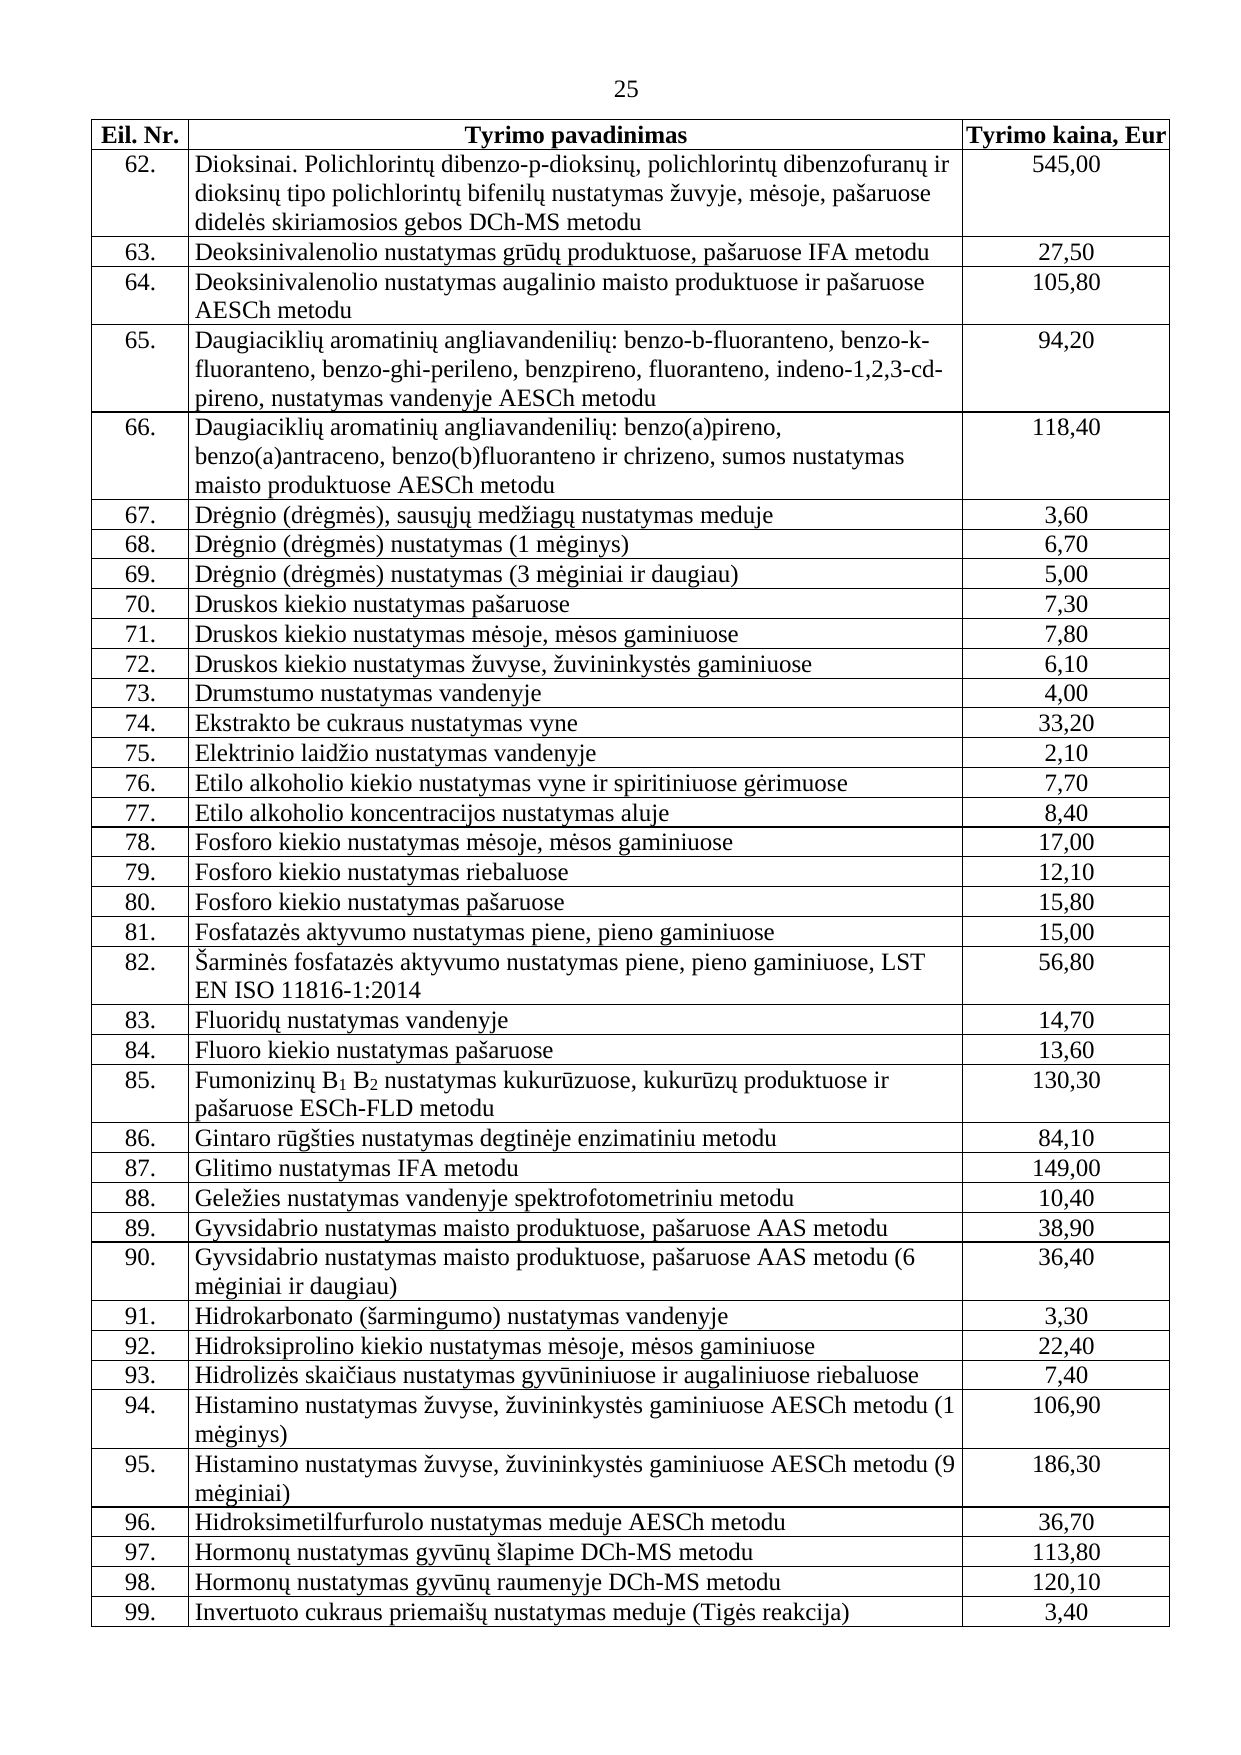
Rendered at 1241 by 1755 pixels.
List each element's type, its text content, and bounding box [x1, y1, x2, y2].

table_cell 149,00 [963, 1153, 1169, 1182]
table_cell 83. [92, 1005, 188, 1034]
table_cell 7,40 [963, 1361, 1169, 1389]
table_cell Drėgnio (drėgmės) nustatymas (3 mėginiai ir daugiau) [189, 559, 962, 588]
table_cell 73. [92, 679, 188, 707]
table_cell Drumstumo nustatymas vandenyje [189, 679, 962, 707]
table_cell 38,90 [963, 1213, 1169, 1241]
table_cell Gintaro rūgšties nustatymas degtinėje enzimatiniu metodu [189, 1123, 962, 1152]
table_cell 6,70 [963, 530, 1169, 558]
table_cell 69. [92, 559, 188, 588]
table_cell 84,10 [963, 1123, 1169, 1152]
table_cell Druskos kiekio nustatymas mėsoje, mėsos gaminiuose [189, 619, 962, 648]
table_cell 71. [92, 619, 188, 648]
table_cell 15,80 [963, 887, 1169, 916]
table_cell 70. [92, 589, 188, 618]
table_header Tyrimo pavadinimas [189, 120, 962, 148]
table_cell Glitimo nustatymas IFA metodu [189, 1153, 962, 1182]
table_cell 106,90 [963, 1390, 1169, 1448]
table_cell 8,40 [963, 798, 1169, 826]
table_cell 87. [92, 1153, 188, 1182]
table_cell Hidroksimetilfurfurolo nustatymas meduje AESCh metodu [189, 1508, 962, 1536]
table_cell 56,80 [963, 947, 1169, 1004]
table_cell 130,30 [963, 1065, 1169, 1122]
table_cell Hidrokarbonato (šarmingumo) nustatymas vandenyje [189, 1301, 962, 1330]
table_cell Deoksinivalenolio nustatymas augalinio maisto produktuose ir pašaruose AESCh metodu [189, 267, 962, 324]
table_cell Daugiaciklių aromatinių angliavandenilių: benzo(a)pireno, benzo(a)antraceno, benzo(b)fluoranteno ir chrizeno, sumos nustatymas maisto produktuose AESCh metodu [189, 413, 962, 499]
table_cell 10,40 [963, 1183, 1169, 1212]
table_cell Fosforo kiekio nustatymas pašaruose [189, 887, 962, 916]
table_cell Ekstrakto be cukraus nustatymas vyne [189, 708, 962, 737]
table_cell Šarminės fosfatazės aktyvumo nustatymas piene, pieno gaminiuose, LST EN ISO 11816-1:2014 [189, 947, 962, 1004]
table_cell 95. [92, 1449, 188, 1506]
table_cell Histamino nustatymas žuvyse, žuvininkystės gaminiuose AESCh metodu (9 mėginiai) [189, 1449, 962, 1506]
table_cell 93. [92, 1361, 188, 1389]
table_cell 64. [92, 267, 188, 324]
table_cell 7,30 [963, 589, 1169, 618]
table_cell Druskos kiekio nustatymas žuvyse, žuvininkystės gaminiuose [189, 649, 962, 677]
table_cell 97. [92, 1537, 188, 1566]
table_cell 89. [92, 1213, 188, 1241]
table_cell 99. [92, 1597, 188, 1626]
table_cell Fosforo kiekio nustatymas riebaluose [189, 857, 962, 886]
table_cell Gyvsidabrio nustatymas maisto produktuose, pašaruose AAS metodu [189, 1213, 962, 1241]
table_cell 77. [92, 798, 188, 826]
table_cell 3,40 [963, 1597, 1169, 1626]
table_cell Druskos kiekio nustatymas pašaruose [189, 589, 962, 618]
table_cell 98. [92, 1567, 188, 1596]
table_cell 2,10 [963, 738, 1169, 767]
table_cell 79. [92, 857, 188, 886]
table_cell 75. [92, 738, 188, 767]
table_cell 63. [92, 237, 188, 266]
table_cell 6,10 [963, 649, 1169, 677]
table_cell 118,40 [963, 413, 1169, 499]
table_cell 96. [92, 1508, 188, 1536]
table_cell 68. [92, 530, 188, 558]
table_cell 113,80 [963, 1537, 1169, 1566]
table_cell Dioksinai. Polichlorintų dibenzo-p-dioksinų, polichlorintų dibenzofuranų ir dioksinų tipo polichlorintų bifenilų nustatymas žuvyje, mėsoje, pašaruose didelės skiriamosios gebos DCh-MS metodu [189, 150, 962, 236]
table_cell Etilo alkoholio koncentracijos nustatymas aluje [189, 798, 962, 826]
table_cell Histamino nustatymas žuvyse, žuvininkystės gaminiuose AESCh metodu (1 mėginys) [189, 1390, 962, 1448]
table_cell Drėgnio (drėgmės), sausųjų medžiagų nustatymas meduje [189, 500, 962, 528]
table_cell Daugiaciklių aromatinių angliavandenilių: benzo-b-fluoranteno, benzo-k-fluoranteno, benzo-ghi-perileno, benzpireno, fluoranteno, indeno-1,2,3-cd-pireno, nustatymas vandenyje AESCh metodu [189, 325, 962, 411]
table_cell 27,50 [963, 237, 1169, 266]
table_cell Fosforo kiekio nustatymas mėsoje, mėsos gaminiuose [189, 828, 962, 856]
table_cell 82. [92, 947, 188, 1004]
table_cell 91. [92, 1301, 188, 1330]
table_cell 33,20 [963, 708, 1169, 737]
table_cell Elektrinio laidžio nustatymas vandenyje [189, 738, 962, 767]
table_cell 81. [92, 917, 188, 946]
table_cell 85. [92, 1065, 188, 1122]
table_cell 3,60 [963, 500, 1169, 528]
table_cell 105,80 [963, 267, 1169, 324]
table_cell Fluoro kiekio nustatymas pašaruose [189, 1035, 962, 1064]
table_cell 76. [92, 768, 188, 797]
table_cell 67. [92, 500, 188, 528]
table_cell 3,30 [963, 1301, 1169, 1330]
table_cell 94. [92, 1390, 188, 1448]
table_cell Etilo alkoholio kiekio nustatymas vyne ir spiritiniuose gėrimuose [189, 768, 962, 797]
table_cell 36,40 [963, 1243, 1169, 1300]
table_cell 545,00 [963, 150, 1169, 236]
table_cell 86. [92, 1123, 188, 1152]
table_header Tyrimo kaina, Eur [963, 120, 1169, 148]
table_cell Fluoridų nustatymas vandenyje [189, 1005, 962, 1034]
table_cell Deoksinivalenolio nustatymas grūdų produktuose, pašaruose IFA metodu [189, 237, 962, 266]
table_cell 12,10 [963, 857, 1169, 886]
table_cell 80. [92, 887, 188, 916]
table_cell 78. [92, 828, 188, 856]
table_cell 84. [92, 1035, 188, 1064]
table_cell 72. [92, 649, 188, 677]
table_cell 22,40 [963, 1331, 1169, 1359]
table_cell Drėgnio (drėgmės) nustatymas (1 mėginys) [189, 530, 962, 558]
table_cell 36,70 [963, 1508, 1169, 1536]
table_cell Hormonų nustatymas gyvūnų raumenyje DCh-MS metodu [189, 1567, 962, 1596]
table_cell 74. [92, 708, 188, 737]
table_cell 7,80 [963, 619, 1169, 648]
table_header Eil. Nr. [92, 120, 188, 148]
table_cell 17,00 [963, 828, 1169, 856]
table_cell 94,20 [963, 325, 1169, 411]
table_cell 66. [92, 413, 188, 499]
table_cell Fosfatazės aktyvumo nustatymas piene, pieno gaminiuose [189, 917, 962, 946]
table_cell 62. [92, 150, 188, 236]
table_cell Fumonizinų B1 B2 nustatymas kukurūzuose, kukurūzų produktuose ir pašaruose ESCh-FLD metodu [189, 1065, 962, 1122]
table_cell 13,60 [963, 1035, 1169, 1064]
table_cell 88. [92, 1183, 188, 1212]
table_cell 92. [92, 1331, 188, 1359]
table_cell Gyvsidabrio nustatymas maisto produktuose, pašaruose AAS metodu (6 mėginiai ir daugiau) [189, 1243, 962, 1300]
table_cell 4,00 [963, 679, 1169, 707]
table_cell Invertuoto cukraus priemaišų nustatymas meduje (Tigės reakcija) [189, 1597, 962, 1626]
table_cell 14,70 [963, 1005, 1169, 1034]
table_cell 120,10 [963, 1567, 1169, 1596]
table_cell 5,00 [963, 559, 1169, 588]
table_cell 15,00 [963, 917, 1169, 946]
table_cell Hormonų nustatymas gyvūnų šlapime DCh-MS metodu [189, 1537, 962, 1566]
table_cell 7,70 [963, 768, 1169, 797]
table_cell Hidroksiprolino kiekio nustatymas mėsoje, mėsos gaminiuose [189, 1331, 962, 1359]
table_cell 90. [92, 1243, 188, 1300]
table_cell Hidrolizės skaičiaus nustatymas gyvūniniuose ir augaliniuose riebaluose [189, 1361, 962, 1389]
table_cell 65. [92, 325, 188, 411]
table_cell 186,30 [963, 1449, 1169, 1506]
table_cell Geležies nustatymas vandenyje spektrofotometriniu metodu [189, 1183, 962, 1212]
